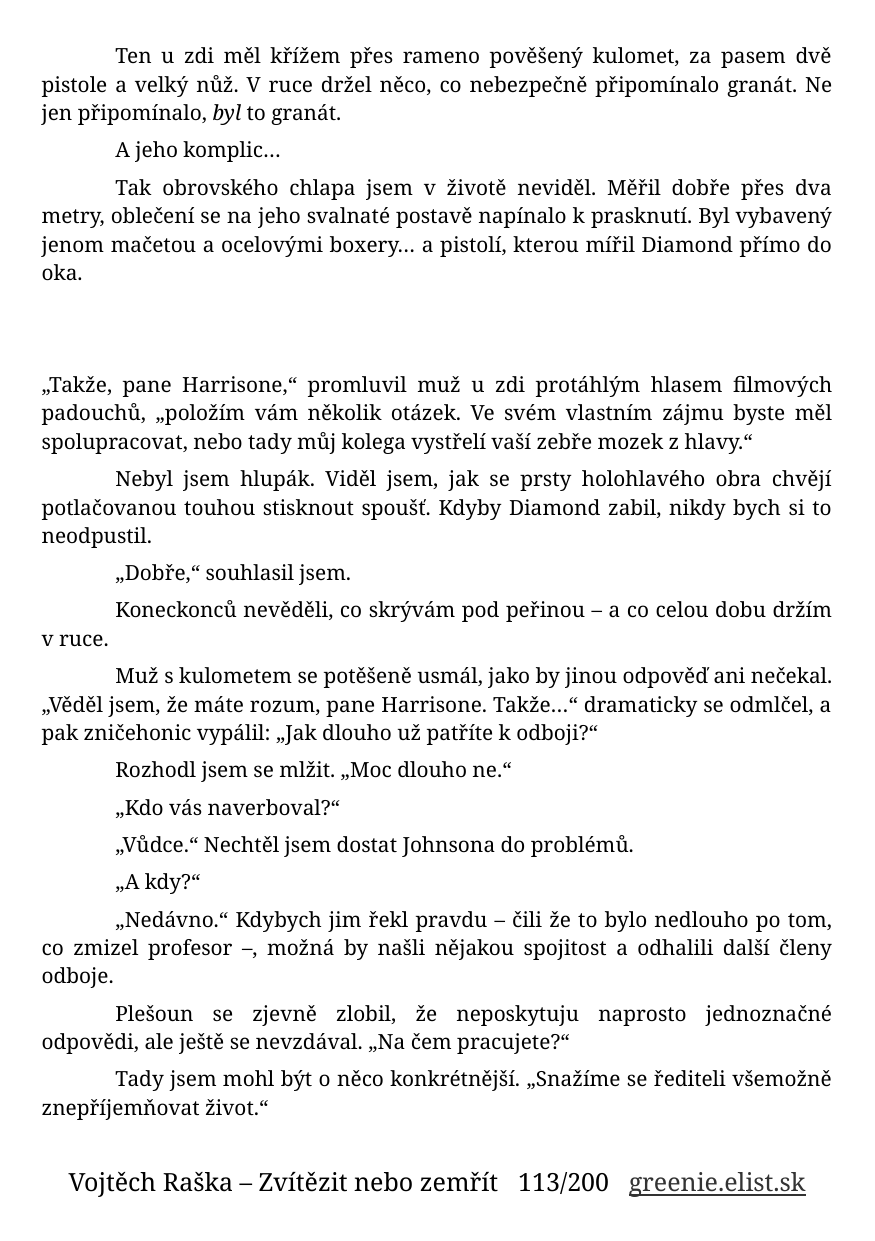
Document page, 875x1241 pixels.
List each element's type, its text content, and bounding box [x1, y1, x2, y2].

text A jeho komplic… [41, 136, 833, 164]
text Nebyl jsem hlupák. Viděl jsem, jak se prsty holohlavého obra chvějí potlačovanou touhou stisknout spoušť. Kdyby Diamond zabil, nikdy bych si to neodpustil. [41, 464, 833, 549]
text „Kdo vás naverboval?“ [41, 793, 833, 821]
text Muž s kulometem se potěšeně usmál, jako by jinou odpověď ani nečekal. „Věděl jsem, že máte rozum, pane Harrisone. Takže…“ dramaticky se odmlčel, a pak zničehonic vypálil: „Jak dlouho už patříte k odboji?“ [41, 661, 833, 747]
text „A kdy?“ [41, 867, 833, 896]
text Koneckonců nevěděli, co skrývám pod peřinou – a co celou dobu držím v ruce. [41, 596, 833, 652]
text Rozhodl jsem se mlžit. „Moc dlouho ne.“ [41, 756, 833, 784]
text Tak obrovského chlapa jsem v životě neviděl. Měřil dobře přes dva metry, oblečení se na jeho svalnaté postavě napínalo k prasknutí. Byl vybavený jenom mačetou a ocelovými boxery… a pistolí, kterou mířil Diamond přímo do oka. [41, 173, 833, 287]
text „Nedávno.“ Kdybych jim řekl pravdu – čili že to bylo nedlouho po tom, co zmizel profesor –, možná by našli nějakou spojitost a odhalili další členy odboje. [41, 905, 833, 990]
text „Dobře,“ souhlasil jsem. [41, 558, 833, 587]
text Tady jsem mohl být o něco konkrétnější. „Snažíme se řediteli všemožně znepříjemňovat život.“ [41, 1064, 833, 1121]
text Ten u zdi měl křížem přes rameno pověšený kulomet, za pasem dvě pistole a velký nůž. V ruce držel něco, co nebezpečně připomínalo granát. Ne jen připomínalo, byl to granát. [41, 41, 833, 127]
text Plešoun se zjevně zlobil, že neposkytuju naprosto jednoznačné odpovědi, ale ještě se nevzdával. „Na čem pracujete?“ [41, 999, 833, 1056]
text „Takže, pane Harrisone,“ promluvil muž u zdi protáhlým hlasem filmových padouchů, „položím vám několik otázek. Ve svém vlastním zájmu byste měl spolupracovat, nebo tady můj kolega vystřelí vaší zebře mozek z hlavy.“ [41, 370, 833, 455]
text „Vůdce.“ Nechtěl jsem dostat Johnsona do problémů. [41, 830, 833, 858]
